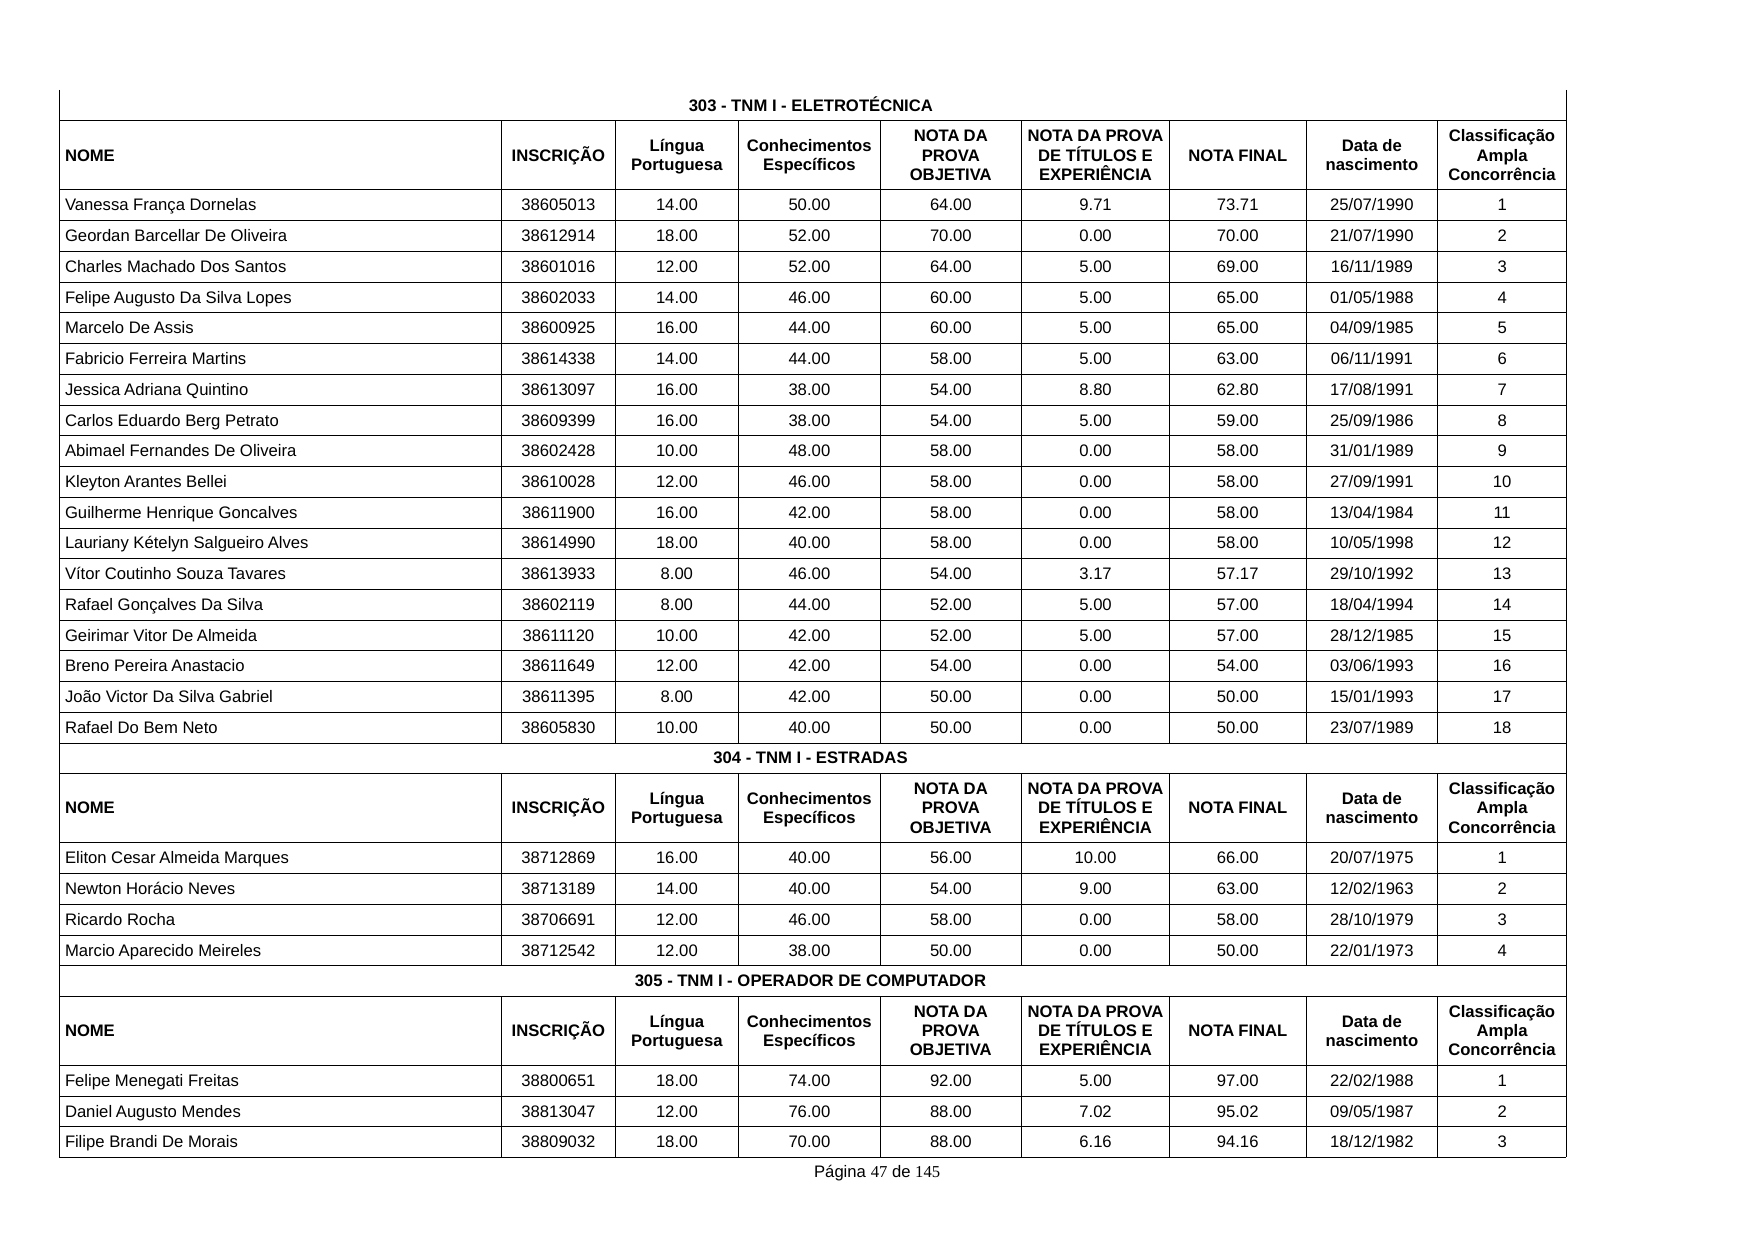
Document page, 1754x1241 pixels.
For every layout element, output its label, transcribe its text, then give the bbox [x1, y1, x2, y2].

table_cell 18/04/1994 [1307, 590, 1437, 619]
table_cell 17/08/1991 [1307, 375, 1437, 404]
table_cell 38600925 [502, 313, 615, 343]
table_cell 50.00 [1170, 682, 1306, 712]
table_cell 52.00 [881, 621, 1021, 650]
table_cell 03/06/1993 [1307, 651, 1437, 681]
table_cell 65.00 [1170, 283, 1306, 312]
table_cell Classificação Ampla Concorrência [1438, 997, 1566, 1065]
table_cell Marcelo De Assis [60, 313, 501, 343]
table_cell 0.00 [1022, 498, 1169, 527]
table_cell Vanessa França Dornelas [60, 190, 501, 220]
table_cell 14.00 [616, 283, 738, 312]
table_cell 74.00 [739, 1066, 880, 1096]
table_cell 4 [1438, 936, 1566, 965]
table_cell [1567, 681, 1696, 712]
table_cell Felipe Augusto Da Silva Lopes [60, 283, 501, 312]
table_cell INSCRIÇÃO [502, 997, 615, 1065]
table_cell 38611120 [502, 621, 615, 650]
table_cell 3 [1438, 905, 1566, 934]
table_cell [1567, 996, 1696, 1065]
table_cell 16/11/1989 [1307, 252, 1437, 282]
table_cell Felipe Menegati Freitas [60, 1066, 501, 1096]
table_cell NOTA DA PROVA DE TÍTULOS E EXPERIÊNCIA [1022, 121, 1169, 189]
table_cell 21/07/1990 [1307, 221, 1437, 251]
table_cell 52.00 [739, 252, 880, 282]
table_cell 44.00 [739, 344, 880, 374]
table_cell [1567, 965, 1696, 996]
table_cell 5.00 [1022, 283, 1169, 312]
table_cell Charles Machado Dos Santos [60, 252, 501, 282]
table_cell 12.00 [616, 905, 738, 934]
table_cell 46.00 [739, 905, 880, 934]
table_cell NOTA DA PROVA OBJETIVA [881, 774, 1021, 842]
table_cell 50.00 [1170, 713, 1306, 742]
table_cell 18.00 [616, 529, 738, 558]
table_cell [1567, 497, 1696, 527]
table_cell 28/12/1985 [1307, 621, 1437, 650]
table_cell 58.00 [1170, 529, 1306, 558]
table_cell 22/01/1973 [1307, 936, 1437, 965]
table_cell 11 [1438, 498, 1566, 527]
table_cell Língua Portuguesa [616, 121, 738, 189]
table_cell 58.00 [881, 344, 1021, 374]
table_cell 50.00 [1170, 936, 1306, 965]
table_cell 1 [1438, 843, 1566, 873]
table_cell 16.00 [616, 375, 738, 404]
table_cell NOTA FINAL [1170, 774, 1306, 842]
table_cell [1567, 251, 1696, 282]
table_cell 54.00 [881, 874, 1021, 904]
table_cell Vítor Coutinho Souza Tavares [60, 559, 501, 589]
table_cell 73.71 [1170, 190, 1306, 220]
table_cell 38609399 [502, 406, 615, 435]
table_cell 2 [1438, 1097, 1566, 1126]
table_cell 54.00 [881, 375, 1021, 404]
table_cell 9.71 [1022, 190, 1169, 220]
table_cell 38602428 [502, 436, 615, 466]
table_cell 38611900 [502, 498, 615, 527]
table_cell 3 [1438, 252, 1566, 282]
table_cell 0.00 [1022, 221, 1169, 251]
table_cell Língua Portuguesa [616, 997, 738, 1065]
table_cell 1 [1438, 190, 1566, 220]
table_cell [1567, 435, 1696, 466]
table_cell 54.00 [881, 651, 1021, 681]
table_cell 38809032 [502, 1127, 615, 1157]
table_cell 66.00 [1170, 843, 1306, 873]
table_cell 12.00 [616, 651, 738, 681]
table_cell 27/09/1991 [1307, 467, 1437, 497]
table_cell 15/01/1993 [1307, 682, 1437, 712]
table_cell Data de nascimento [1307, 774, 1437, 842]
table_cell 48.00 [739, 436, 880, 466]
table_cell 58.00 [881, 436, 1021, 466]
table_cell 303 - TNM I - ELETROTÉCNICA [60, 90, 1566, 120]
table_cell 46.00 [739, 283, 880, 312]
table_cell Conhecimentos Específicos [739, 121, 880, 189]
table_cell Classificação Ampla Concorrência [1438, 121, 1566, 189]
table_cell 5 [1438, 313, 1566, 343]
table_cell 40.00 [739, 713, 880, 742]
table_cell 25/07/1990 [1307, 190, 1437, 220]
table_cell 16 [1438, 651, 1566, 681]
table_cell 54.00 [881, 406, 1021, 435]
table_cell INSCRIÇÃO [502, 774, 615, 842]
table_cell 0.00 [1022, 467, 1169, 497]
table_cell 56.00 [881, 843, 1021, 873]
table_cell 10.00 [616, 713, 738, 742]
table_cell 10.00 [616, 621, 738, 650]
table_cell 38712542 [502, 936, 615, 965]
table_cell 38613933 [502, 559, 615, 589]
table_cell 64.00 [881, 190, 1021, 220]
table_cell 09/05/1987 [1307, 1097, 1437, 1126]
table_cell 1 [1438, 1066, 1566, 1096]
table_cell 64.00 [881, 252, 1021, 282]
table_cell 10.00 [1022, 843, 1169, 873]
table_cell [1567, 873, 1696, 904]
table_cell 31/01/1989 [1307, 436, 1437, 466]
table_cell 38.00 [739, 406, 880, 435]
table_cell 0.00 [1022, 905, 1169, 934]
table_cell [1567, 773, 1696, 842]
table_cell 8 [1438, 406, 1566, 435]
table_cell [1567, 1065, 1696, 1096]
table_cell 2 [1438, 221, 1566, 251]
table_cell [1567, 189, 1696, 220]
table_cell 42.00 [739, 682, 880, 712]
table_cell 38706691 [502, 905, 615, 934]
table_cell 8.00 [616, 682, 738, 712]
table_cell 58.00 [881, 467, 1021, 497]
table_cell Fabricio Ferreira Martins [60, 344, 501, 374]
table_cell 04/09/1985 [1307, 313, 1437, 343]
table_cell Carlos Eduardo Berg Petrato [60, 406, 501, 435]
table_cell 0.00 [1022, 936, 1169, 965]
table_cell 4 [1438, 283, 1566, 312]
table_cell 44.00 [739, 313, 880, 343]
table_cell Marcio Aparecido Meireles [60, 936, 501, 965]
table_cell [1567, 343, 1696, 374]
table_cell NOTA DA PROVA OBJETIVA [881, 121, 1021, 189]
table_cell 38605013 [502, 190, 615, 220]
table_cell 38602119 [502, 590, 615, 619]
table_cell 95.02 [1170, 1097, 1306, 1126]
table_cell 70.00 [1170, 221, 1306, 251]
table_cell 65.00 [1170, 313, 1306, 343]
table_cell 70.00 [881, 221, 1021, 251]
table_cell [1566, 59, 1696, 90]
table_cell Conhecimentos Específicos [739, 774, 880, 842]
table_cell Geirimar Vitor De Almeida [60, 621, 501, 650]
table_cell [59, 59, 1566, 90]
table_cell Jessica Adriana Quintino [60, 375, 501, 404]
table_cell [1567, 374, 1696, 404]
table_cell 58.00 [1170, 436, 1306, 466]
table_cell 40.00 [739, 529, 880, 558]
table_cell [1567, 935, 1696, 965]
table_cell 8.00 [616, 559, 738, 589]
table_cell 42.00 [739, 498, 880, 527]
table_cell 63.00 [1170, 874, 1306, 904]
table_cell 38611649 [502, 651, 615, 681]
table_cell 94.16 [1170, 1127, 1306, 1157]
table_cell NOTA DA PROVA DE TÍTULOS E EXPERIÊNCIA [1022, 997, 1169, 1065]
table_cell [1567, 904, 1696, 934]
table_cell Data de nascimento [1307, 121, 1437, 189]
table_cell 18.00 [616, 1066, 738, 1096]
table_cell 7.02 [1022, 1097, 1169, 1126]
table_cell 59.00 [1170, 406, 1306, 435]
table_cell Lauriany Kételyn Salgueiro Alves [60, 529, 501, 558]
table_cell Língua Portuguesa [616, 774, 738, 842]
table_cell 46.00 [739, 559, 880, 589]
table_cell 17 [1438, 682, 1566, 712]
table_cell 10/05/1998 [1307, 529, 1437, 558]
table_cell [1567, 842, 1696, 873]
table_cell 7 [1438, 375, 1566, 404]
table_cell 20/07/1975 [1307, 843, 1437, 873]
table_cell 60.00 [881, 313, 1021, 343]
table_cell 0.00 [1022, 651, 1169, 681]
table_cell INSCRIÇÃO [502, 121, 615, 189]
table_cell Kleyton Arantes Bellei [60, 467, 501, 497]
table_cell 304 - TNM I - ESTRADAS [60, 744, 1566, 773]
table_cell 38800651 [502, 1066, 615, 1096]
table_cell Data de nascimento [1307, 997, 1437, 1065]
table_cell 58.00 [881, 905, 1021, 934]
table_cell 5.00 [1022, 313, 1169, 343]
table_cell 38713189 [502, 874, 615, 904]
table_cell 40.00 [739, 874, 880, 904]
table_cell Classificação Ampla Concorrência [1438, 774, 1566, 842]
table_cell 63.00 [1170, 344, 1306, 374]
table_cell NOME [60, 121, 501, 189]
table_cell 57.00 [1170, 590, 1306, 619]
table_cell 22/02/1988 [1307, 1066, 1437, 1096]
table_cell 42.00 [739, 621, 880, 650]
table_cell 5.00 [1022, 344, 1169, 374]
table_cell [1567, 90, 1696, 120]
table_cell [1567, 1126, 1696, 1157]
table_cell [1567, 589, 1696, 619]
table_cell NOTA FINAL [1170, 997, 1306, 1065]
table_cell [1567, 120, 1696, 189]
table_cell Breno Pereira Anastacio [60, 651, 501, 681]
table_cell 0.00 [1022, 436, 1169, 466]
table_cell 12/02/1963 [1307, 874, 1437, 904]
table_cell 38.00 [739, 375, 880, 404]
table_cell 16.00 [616, 498, 738, 527]
table_cell 38.00 [739, 936, 880, 965]
table_cell Filipe Brandi De Morais [60, 1127, 501, 1157]
table_cell 12.00 [616, 467, 738, 497]
table_cell 38813047 [502, 1097, 615, 1126]
table_cell 8.80 [1022, 375, 1169, 404]
table_cell 57.00 [1170, 621, 1306, 650]
table_cell Rafael Gonçalves Da Silva [60, 590, 501, 619]
table_cell 62.80 [1170, 375, 1306, 404]
table_cell 14.00 [616, 874, 738, 904]
table_cell 42.00 [739, 651, 880, 681]
table_cell 5.00 [1022, 406, 1169, 435]
table_cell 0.00 [1022, 682, 1169, 712]
table_cell 88.00 [881, 1097, 1021, 1126]
table_cell 97.00 [1170, 1066, 1306, 1096]
table_cell 13 [1438, 559, 1566, 589]
table_cell 6 [1438, 344, 1566, 374]
table_cell 58.00 [1170, 905, 1306, 934]
table_cell Abimael Fernandes De Oliveira [60, 436, 501, 466]
table_cell 58.00 [1170, 498, 1306, 527]
table_cell 38605830 [502, 713, 615, 742]
table_cell 52.00 [739, 221, 880, 251]
table_cell 12.00 [616, 936, 738, 965]
table_cell 38712869 [502, 843, 615, 873]
table_cell 29/10/1992 [1307, 559, 1437, 589]
table_cell 54.00 [1170, 651, 1306, 681]
table_cell 18.00 [616, 1127, 738, 1157]
table_cell 23/07/1989 [1307, 713, 1437, 742]
table_cell 52.00 [881, 590, 1021, 619]
table_cell 3.17 [1022, 559, 1169, 589]
table_cell 15 [1438, 621, 1566, 650]
table_cell [1567, 405, 1696, 435]
table_cell [1567, 220, 1696, 251]
table_cell NOME [60, 997, 501, 1065]
table_cell Rafael Do Bem Neto [60, 713, 501, 742]
table_cell 13/04/1984 [1307, 498, 1437, 527]
table_cell NOME [60, 774, 501, 842]
table_cell Ricardo Rocha [60, 905, 501, 934]
table_cell 5.00 [1022, 1066, 1169, 1096]
table_cell 88.00 [881, 1127, 1021, 1157]
table_cell 305 - TNM I - OPERADOR DE COMPUTADOR [60, 966, 1566, 996]
table_cell 14.00 [616, 344, 738, 374]
table_cell 76.00 [739, 1097, 880, 1126]
table_cell 44.00 [739, 590, 880, 619]
table_cell [1567, 650, 1696, 681]
table_cell 46.00 [739, 467, 880, 497]
table_cell 54.00 [881, 559, 1021, 589]
table_cell 3 [1438, 1127, 1566, 1157]
table_cell 01/05/1988 [1307, 283, 1437, 312]
table_cell 38610028 [502, 467, 615, 497]
table_cell 10 [1438, 467, 1566, 497]
table_cell 18 [1438, 713, 1566, 742]
table_cell 9 [1438, 436, 1566, 466]
table_cell 70.00 [739, 1127, 880, 1157]
table_cell 38601016 [502, 252, 615, 282]
table_cell Conhecimentos Específicos [739, 997, 880, 1065]
table_cell 18.00 [616, 221, 738, 251]
table_cell 14.00 [616, 190, 738, 220]
table_cell Eliton Cesar Almeida Marques [60, 843, 501, 873]
table_cell 38613097 [502, 375, 615, 404]
table_cell 2 [1438, 874, 1566, 904]
table_cell 40.00 [739, 843, 880, 873]
table_cell 0.00 [1022, 529, 1169, 558]
table_cell 5.00 [1022, 621, 1169, 650]
table_cell 58.00 [881, 529, 1021, 558]
table_cell [1567, 558, 1696, 589]
table_cell 14 [1438, 590, 1566, 619]
table_cell 50.00 [881, 713, 1021, 742]
table_cell 50.00 [881, 682, 1021, 712]
table_cell 06/11/1991 [1307, 344, 1437, 374]
table_cell [1567, 528, 1696, 558]
table_cell [1567, 466, 1696, 497]
table_cell 16.00 [616, 843, 738, 873]
table_cell 50.00 [881, 936, 1021, 965]
table_cell 25/09/1986 [1307, 406, 1437, 435]
table_cell 38614990 [502, 529, 615, 558]
table_cell Guilherme Henrique Goncalves [60, 498, 501, 527]
table_cell [1567, 712, 1696, 742]
table_cell 9.00 [1022, 874, 1169, 904]
table_cell 28/10/1979 [1307, 905, 1437, 934]
table_cell [1567, 743, 1696, 773]
table_cell 0.00 [1022, 713, 1169, 742]
table_cell João Victor Da Silva Gabriel [60, 682, 501, 712]
table_cell 12.00 [616, 252, 738, 282]
table_cell 10.00 [616, 436, 738, 466]
table_cell 38612914 [502, 221, 615, 251]
table_cell 58.00 [1170, 467, 1306, 497]
table_cell 12 [1438, 529, 1566, 558]
table_cell 12.00 [616, 1097, 738, 1126]
table_cell 50.00 [739, 190, 880, 220]
table_cell 60.00 [881, 283, 1021, 312]
table_cell [1567, 282, 1696, 312]
table_cell 69.00 [1170, 252, 1306, 282]
table_cell Newton Horácio Neves [60, 874, 501, 904]
table_cell NOTA DA PROVA DE TÍTULOS E EXPERIÊNCIA [1022, 774, 1169, 842]
table_cell [1567, 1096, 1696, 1126]
table_cell 5.00 [1022, 252, 1169, 282]
table_cell 16.00 [616, 406, 738, 435]
table_cell [1567, 620, 1696, 650]
table_cell NOTA DA PROVA OBJETIVA [881, 997, 1021, 1065]
table_cell 6.16 [1022, 1127, 1169, 1157]
table_cell 57.17 [1170, 559, 1306, 589]
table_cell 38611395 [502, 682, 615, 712]
table_cell Geordan Barcellar De Oliveira [60, 221, 501, 251]
table_cell 38602033 [502, 283, 615, 312]
table_cell NOTA FINAL [1170, 121, 1306, 189]
table_cell 16.00 [616, 313, 738, 343]
table_cell 5.00 [1022, 590, 1169, 619]
table_cell [1567, 312, 1696, 343]
table_cell 38614338 [502, 344, 615, 374]
table_cell 8.00 [616, 590, 738, 619]
table_cell 58.00 [881, 498, 1021, 527]
table_cell 18/12/1982 [1307, 1127, 1437, 1157]
table_cell 92.00 [881, 1066, 1021, 1096]
table_cell Daniel Augusto Mendes [60, 1097, 501, 1126]
